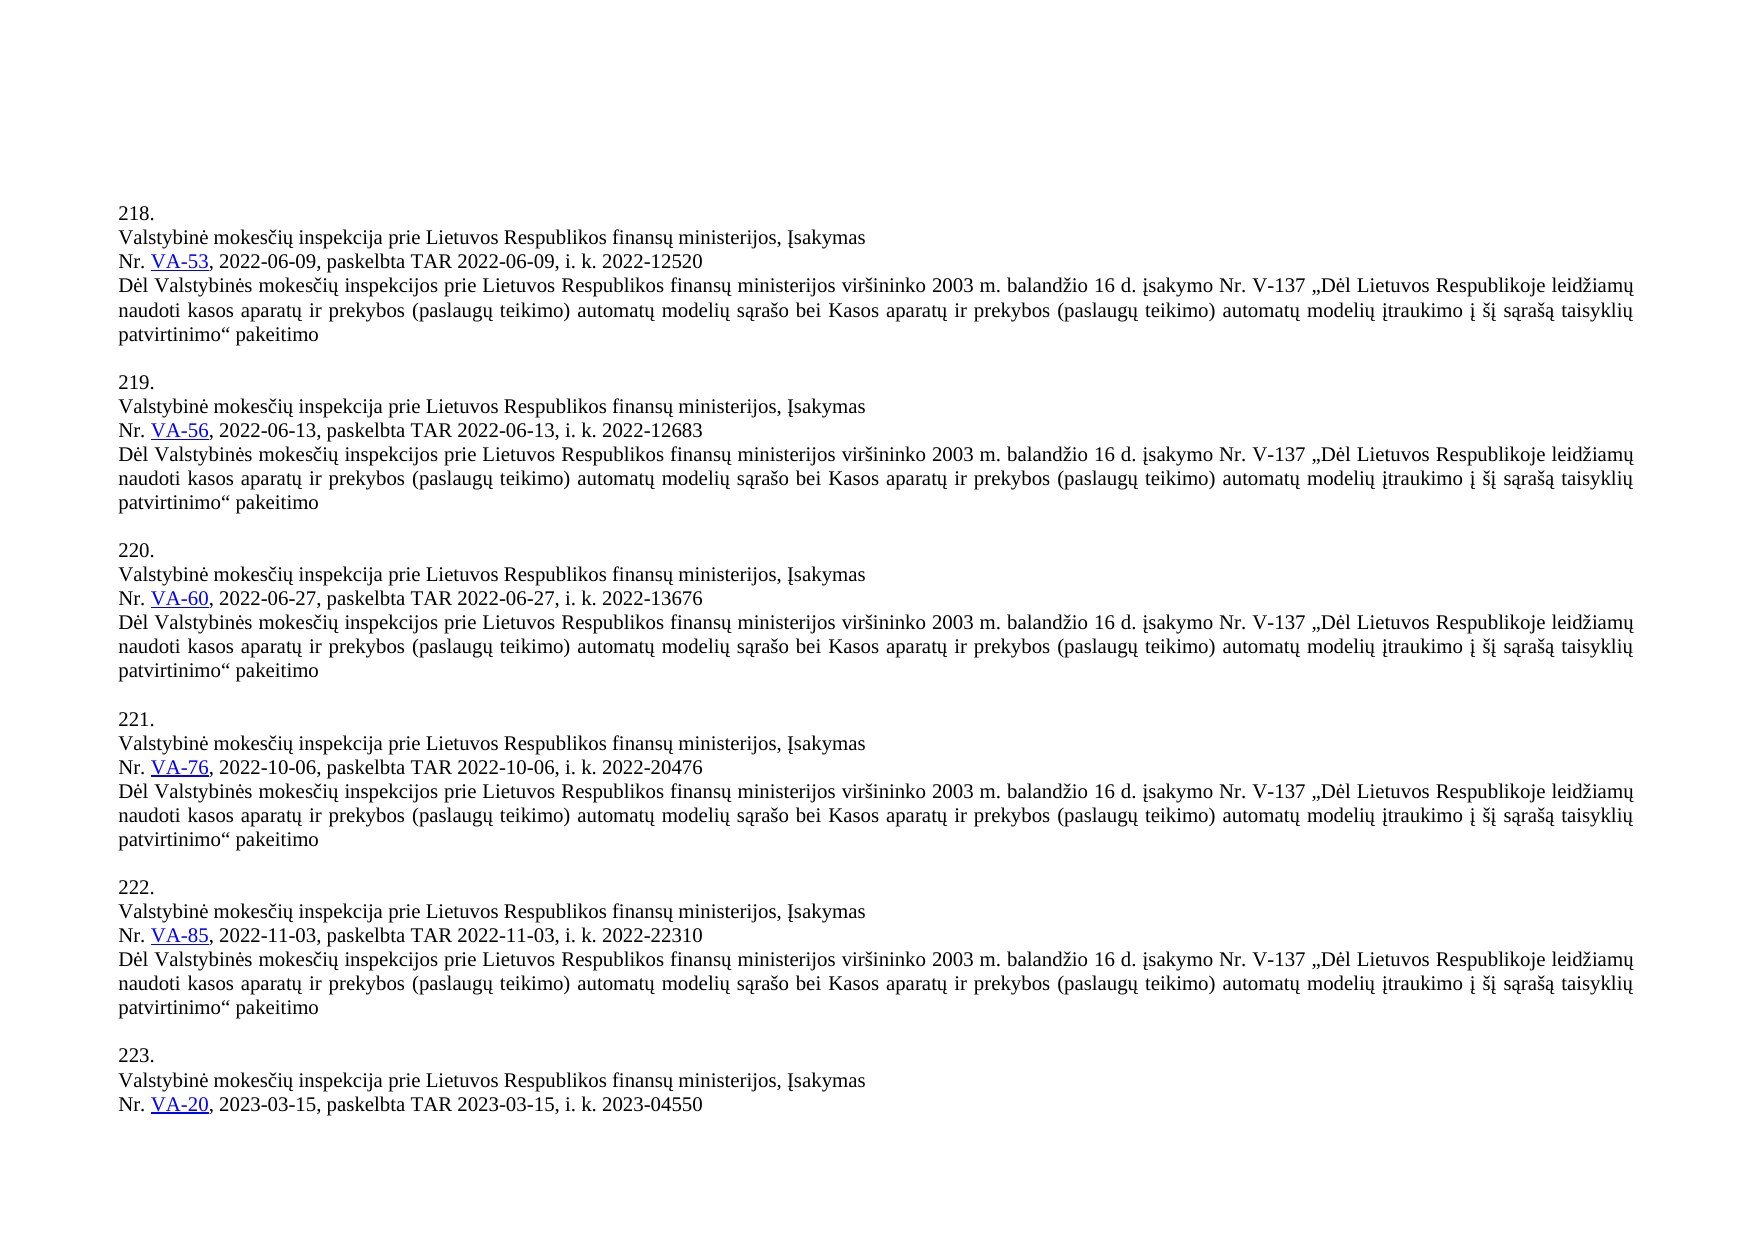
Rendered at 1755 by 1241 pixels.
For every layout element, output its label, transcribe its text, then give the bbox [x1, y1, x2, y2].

text Valstybinė mokesčių inspekcija prie Lietuvos Respublikos finansų ministerijos, Įsakymas [118, 562, 1636, 586]
text Valstybinė mokesčių inspekcija prie Lietuvos Respublikos finansų ministerijos, Įsakymas [118, 394, 1636, 418]
text Dėl Valstybinės mokesčių inspekcijos prie Lietuvos Respublikos finansų ministerijos viršininko 2003 m. balandžio 16 d. įsakymo Nr. V-137 „Dėl Lietuvos Respublikoje leidžiamų naudoti kasos aparatų ir prekybos (paslaugų teikimo) automatų modelių sąrašo bei Kasos aparatų ir prekybos (paslaugų teikimo) automatų modelių įtraukimo į šį sąrašą taisyklių patvirtinimo“ pakeitimo [118, 273, 1636, 346]
text Nr. VA-85, 2022-11-03, paskelbta TAR 2022-11-03, i. k. 2022-22310 [118, 923, 1636, 947]
text Nr. VA-53, 2022-06-09, paskelbta TAR 2022-06-09, i. k. 2022-12520 [118, 249, 1636, 273]
text Nr. VA-76, 2022-10-06, paskelbta TAR 2022-10-06, i. k. 2022-20476 [118, 755, 1636, 779]
text Dėl Valstybinės mokesčių inspekcijos prie Lietuvos Respublikos finansų ministerijos viršininko 2003 m. balandžio 16 d. įsakymo Nr. V-137 „Dėl Lietuvos Respublikoje leidžiamų naudoti kasos aparatų ir prekybos (paslaugų teikimo) automatų modelių sąrašo bei Kasos aparatų ir prekybos (paslaugų teikimo) automatų modelių įtraukimo į šį sąrašą taisyklių patvirtinimo“ pakeitimo [118, 610, 1636, 682]
text 223. [118, 1043, 1636, 1067]
text Valstybinė mokesčių inspekcija prie Lietuvos Respublikos finansų ministerijos, Įsakymas [118, 731, 1636, 755]
text Dėl Valstybinės mokesčių inspekcijos prie Lietuvos Respublikos finansų ministerijos viršininko 2003 m. balandžio 16 d. įsakymo Nr. V-137 „Dėl Lietuvos Respublikoje leidžiamų naudoti kasos aparatų ir prekybos (paslaugų teikimo) automatų modelių sąrašo bei Kasos aparatų ir prekybos (paslaugų teikimo) automatų modelių įtraukimo į šį sąrašą taisyklių patvirtinimo“ pakeitimo [118, 947, 1636, 1019]
text Nr. VA-20, 2023-03-15, paskelbta TAR 2023-03-15, i. k. 2023-04550 [118, 1092, 1636, 1116]
text 218. [118, 201, 1636, 225]
text Valstybinė mokesčių inspekcija prie Lietuvos Respublikos finansų ministerijos, Įsakymas [118, 899, 1636, 923]
text 221. [118, 707, 1636, 731]
text Nr. VA-60, 2022-06-27, paskelbta TAR 2022-06-27, i. k. 2022-13676 [118, 586, 1636, 610]
text 220. [118, 538, 1636, 562]
text 219. [118, 370, 1636, 394]
text Valstybinė mokesčių inspekcija prie Lietuvos Respublikos finansų ministerijos, Įsakymas [118, 225, 1636, 249]
text Nr. VA-56, 2022-06-13, paskelbta TAR 2022-06-13, i. k. 2022-12683 [118, 418, 1636, 442]
text Dėl Valstybinės mokesčių inspekcijos prie Lietuvos Respublikos finansų ministerijos viršininko 2003 m. balandžio 16 d. įsakymo Nr. V-137 „Dėl Lietuvos Respublikoje leidžiamų naudoti kasos aparatų ir prekybos (paslaugų teikimo) automatų modelių sąrašo bei Kasos aparatų ir prekybos (paslaugų teikimo) automatų modelių įtraukimo į šį sąrašą taisyklių patvirtinimo“ pakeitimo [118, 442, 1636, 514]
text Dėl Valstybinės mokesčių inspekcijos prie Lietuvos Respublikos finansų ministerijos viršininko 2003 m. balandžio 16 d. įsakymo Nr. V-137 „Dėl Lietuvos Respublikoje leidžiamų naudoti kasos aparatų ir prekybos (paslaugų teikimo) automatų modelių sąrašo bei Kasos aparatų ir prekybos (paslaugų teikimo) automatų modelių įtraukimo į šį sąrašą taisyklių patvirtinimo“ pakeitimo [118, 779, 1636, 851]
text Valstybinė mokesčių inspekcija prie Lietuvos Respublikos finansų ministerijos, Įsakymas [118, 1067, 1636, 1092]
text 222. [118, 875, 1636, 899]
